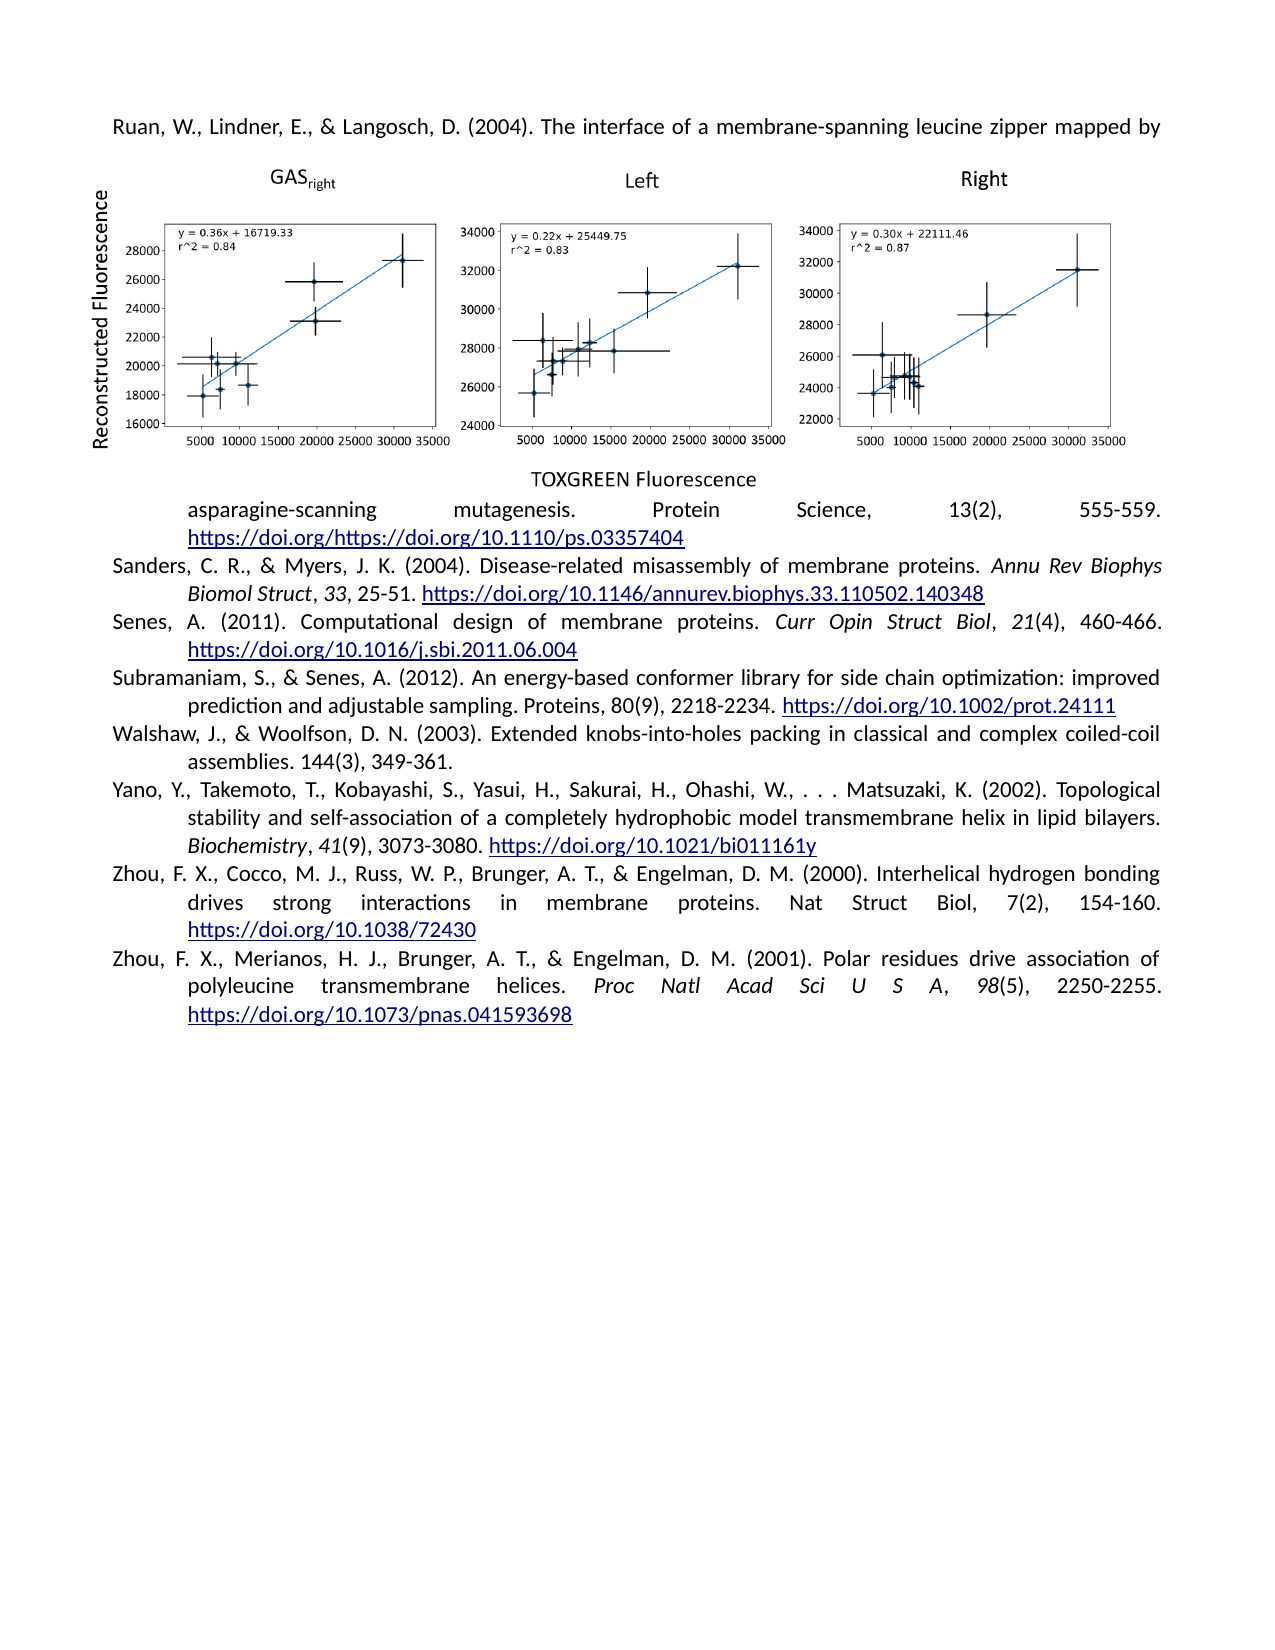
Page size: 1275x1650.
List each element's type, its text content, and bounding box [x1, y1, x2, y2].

text Sanders, C. R., & Myers, J. K. (2004). Disease-related misassembly of membrane proteins. Annu Rev Biophys Biomol Struct, 33, 25-51. https://doi.org/10.1146/annurev.biophys.33.110502.140348 [112, 551, 1162, 607]
picture [85, 164, 1136, 496]
text Subramaniam, S., & Senes, A. (2012). An energy-based conformer library for side chain optimization: improved prediction and adjustable sampling. Proteins, 80(9), 2218-2234. https://doi.org/10.1002/prot.24111 [112, 663, 1162, 719]
text Zhou, F. X., Cocco, M. J., Russ, W. P., Brunger, A. T., & Engelman, D. M. (2000). Interhelical hydrogen bonding drives strong interactions in membrane proteins. Nat Struct Biol, 7(2), 154-160. https://doi.org/10.1038/72430 [112, 859, 1162, 944]
text Senes, A. (2011). Computational design of membrane proteins. Curr Opin Struct Biol, 21(4), 460-466. https://doi.org/10.1016/j.sbi.2011.06.004 [112, 607, 1162, 663]
text Ruan, W., Lindner, E., & Langosch, D. (2004). The interface of a membrane-spanning leucine zipper mapped by asparagine-scanning mutagenesis. Protein Science, 13(2), 555-559. https://doi.org/https://doi.org/10.1110/ps.03357404 [112, 112, 1162, 551]
text Walshaw, J., & Woolfson, D. N. (2003). Extended knobs-into-holes packing in classical and complex coiled-coil assemblies. 144(3), 349-361. [112, 719, 1162, 776]
text Yano, Y., Takemoto, T., Kobayashi, S., Yasui, H., Sakurai, H., Ohashi, W., . . . Matsuzaki, K. (2002). Topological stability and self-association of a completely hydrophobic model transmembrane helix in lipid bilayers. Biochemistry, 41(9), 3073-3080. https://doi.org/10.1021/bi011161y [112, 776, 1162, 859]
text Zhou, F. X., Merianos, H. J., Brunger, A. T., & Engelman, D. M. (2001). Polar residues drive association of polyleucine transmembrane helices. Proc Natl Acad Sci U S A, 98(5), 2250-2255. https://doi.org/10.1073/pnas.041593698 [112, 944, 1162, 1028]
